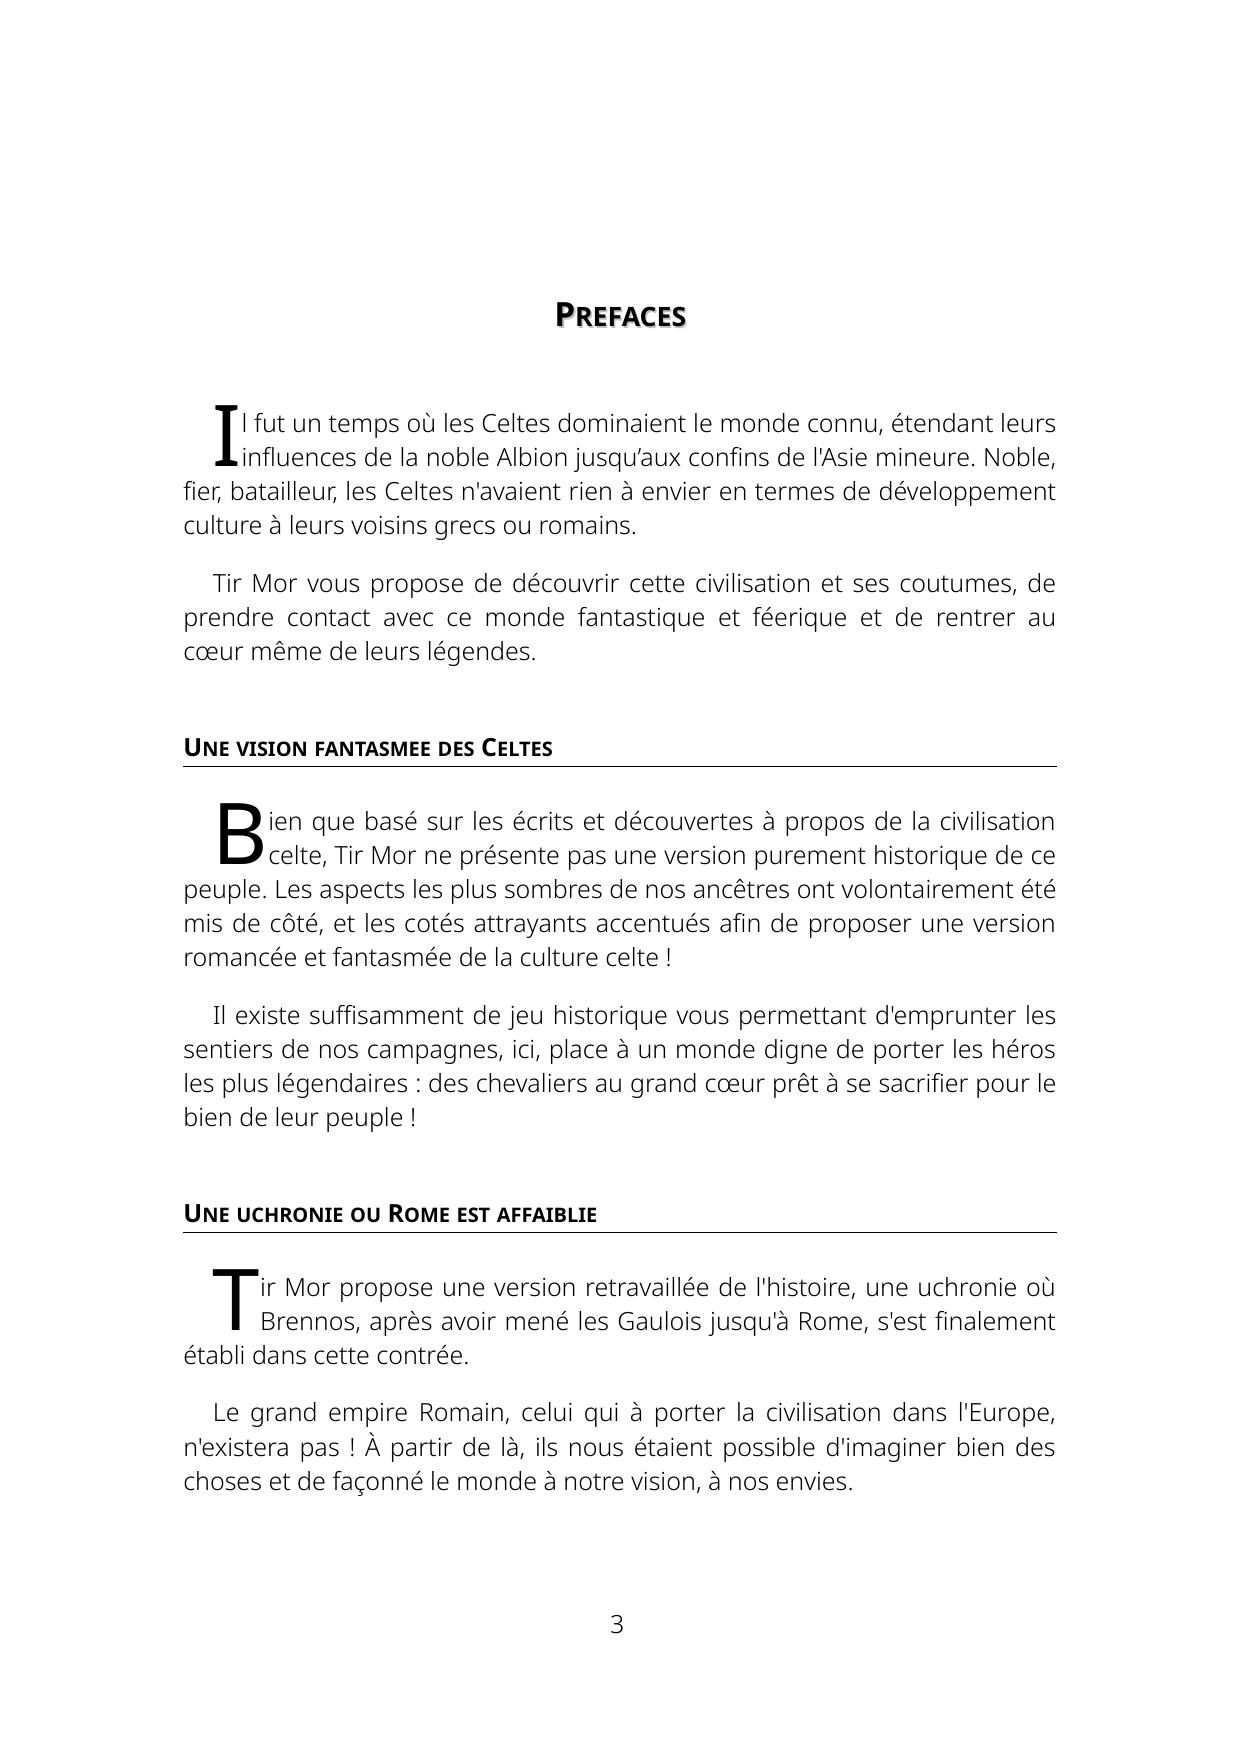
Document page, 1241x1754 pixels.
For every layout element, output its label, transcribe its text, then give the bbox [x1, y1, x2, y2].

text Tir Mor propose une version retravaillée de l'histoire, une uchronie où Brennos, après avoir mené les Gaulois jusqu'à Rome, s'est finalement établi dans cette contrée. [183, 1269, 1057, 1372]
text Bien que basé sur les écrits et découvertes à propos de la civilisation celte, Tir Mor ne présente pas une version purement historique de ce peuple. Les aspects les plus sombres de nos ancêtres ont volontairement été mis de côté, et les cotés attrayants accentués afin de proposer une version romancée et fantasmée de la culture celte ! [183, 803, 1057, 974]
subtitle Une uchronie ou Rome est affaiblie [183, 1195, 1057, 1232]
text Tir Mor vous propose de découvrir cette civilisation et ses coutumes, de prendre contact avec ce monde fantastique et féerique et de rentrer au cœur même de leurs légendes. [183, 566, 1057, 668]
subtitle Prefaces [183, 291, 1057, 336]
subtitle Une vision fantasmee des Celtes [183, 729, 1057, 766]
text Il fut un temps où les Celtes dominaient le monde connu, étendant leurs influences de la noble Albion jusqu’aux confins de l'Asie mineure. Noble, fier, batailleur, les Celtes n'avaient rien à envier en termes de développement culture à leurs voisins grecs ou romains. [183, 406, 1057, 542]
text Il existe suffisamment de jeu historique vous permettant d'emprunter les sentiers de nos campagnes, ici, place à un monde digne de porter les héros les plus légendaires : des chevaliers au grand cœur prêt à se sacrifier pour le bien de leur peuple ! [183, 997, 1057, 1134]
text Le grand empire Romain, celui qui à porter la civilisation dans l'Europe, n'existera pas ! À partir de là, ils nous étaient possible d'imaginer bien des choses et de façonné le monde à notre vision, à nos envies. [183, 1395, 1057, 1497]
